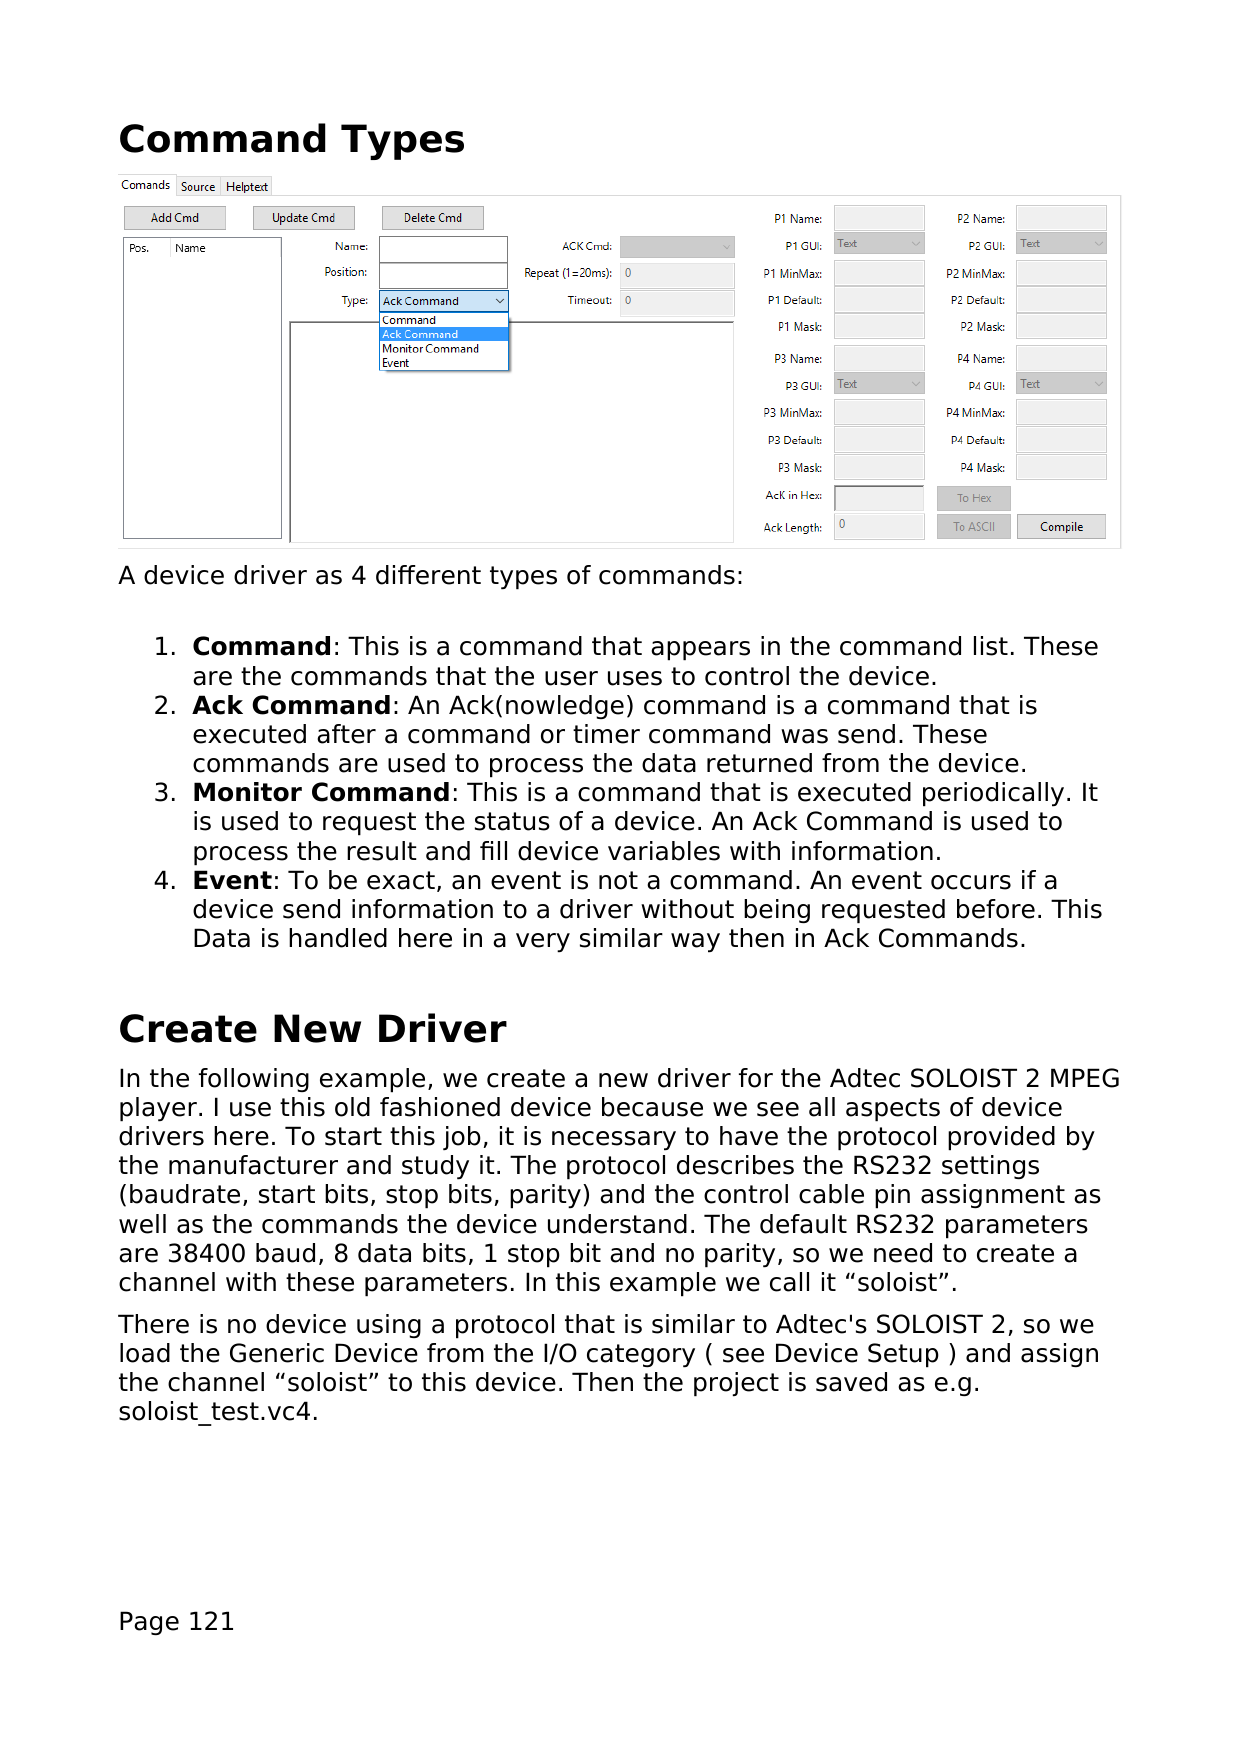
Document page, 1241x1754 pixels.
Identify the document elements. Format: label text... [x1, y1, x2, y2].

list Command: This is a command that appears in the command list. These are the commands that the user uses to control the device. [177, 633, 1122, 691]
subtitle Command Types [118, 118, 1122, 162]
subtitle Create New Driver [118, 1008, 1122, 1052]
picture [118, 174, 1123, 549]
text There is no device using a protocol that is similar to Adtec's SOLOIST 2, so we load the Generic Device from the I/O category ( see Device Setup ) and assign the channel “soloist” to this device. Then the project is saved as e.g. soloist_test.vc4. [118, 1310, 1122, 1427]
text A device driver as 4 different types of commands: [118, 561, 1122, 591]
list Event: To be exact, an event is not a command. An event occurs if a device send information to a driver without being requested before. This Data is handled here in a very similar way then in Ack Commands. [177, 866, 1122, 953]
list Monitor Command: This is a command that is executed periodically. It is used to request the status of a device. An Ack Command is used to process the result and fill device variables with information. [177, 778, 1122, 866]
list Ack Command: An Ack(nowledge) command is a command that is executed after a command or timer command was send. These commands are used to process the data returned from the device. [177, 691, 1122, 778]
text In the following example, we create a new driver for the Adtec SOLOIST 2 MPEG player. I use this old fashioned device because we see all aspects of device drivers here. To start this job, it is necessary to have the protocol provided by the manufacturer and study it. The protocol describes the RS232 settings (baudrate, start bits, stop bits, parity) and the control cable pin assignment as well as the commands the device understand. The default RS232 parameters are 38400 baud, 8 data bits, 1 stop bit and no parity, so we need to create a channel with these parameters. In this example we call it “soloist”. [118, 1064, 1122, 1297]
